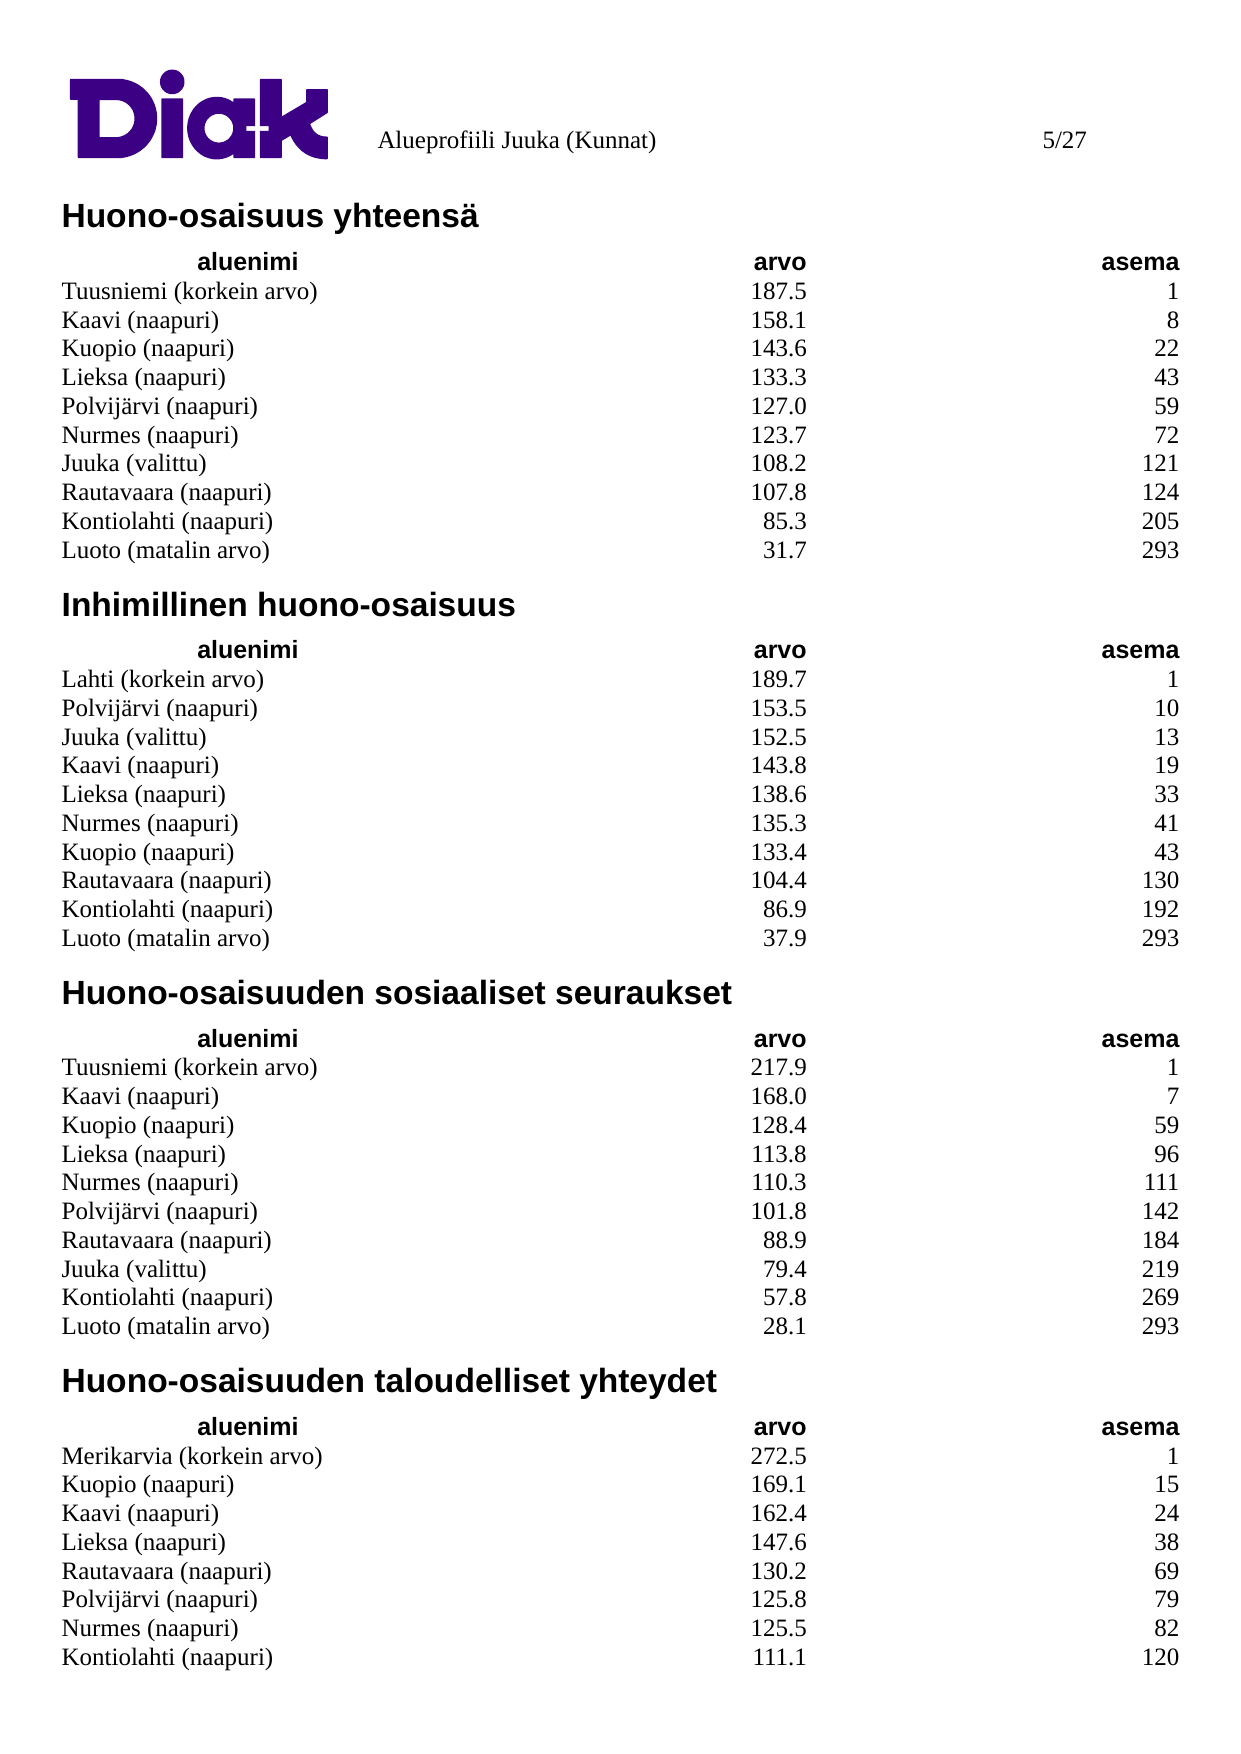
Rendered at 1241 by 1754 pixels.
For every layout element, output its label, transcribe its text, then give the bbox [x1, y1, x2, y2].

table_cell 24 [806, 1498, 1179, 1527]
table_cell 22 [806, 334, 1179, 362]
table_cell 72 [806, 420, 1179, 448]
table_cell 1 [806, 664, 1179, 693]
table_cell 189.7 [434, 664, 806, 693]
table_cell 293 [806, 923, 1179, 952]
table_cell Kaavi (naapuri) [61, 1498, 434, 1527]
table_cell 153.5 [434, 693, 806, 722]
table_cell 184 [806, 1225, 1179, 1254]
table_cell Kuopio (naapuri) [61, 1110, 434, 1139]
table_header asema [806, 1024, 1179, 1052]
table_cell 143.6 [434, 334, 806, 362]
table_cell 135.3 [434, 808, 806, 837]
subtitle Huono-osaisuus yhteensä [61, 196, 1179, 235]
table_cell Rautavaara (naapuri) [61, 1556, 434, 1584]
table_cell 69 [806, 1556, 1179, 1584]
table_cell 272.5 [434, 1441, 806, 1469]
table_cell 121 [806, 449, 1179, 477]
table_header asema [806, 247, 1179, 276]
table_header arvo [434, 636, 806, 664]
table_header aluenimi [61, 636, 434, 664]
table_cell 125.8 [434, 1585, 806, 1613]
table_cell Lieksa (naapuri) [61, 362, 434, 391]
table_cell 187.5 [434, 276, 806, 305]
table_cell 110.3 [434, 1168, 806, 1196]
table_header aluenimi [61, 1412, 434, 1441]
table_cell 86.9 [434, 894, 806, 923]
table_cell 169.1 [434, 1470, 806, 1498]
table_cell 1 [806, 1441, 1179, 1469]
table_cell Luoto (matalin arvo) [61, 535, 434, 563]
table_cell 28.1 [434, 1311, 806, 1340]
table_cell 133.3 [434, 362, 806, 391]
table_cell 130 [806, 866, 1179, 894]
table_cell Lieksa (naapuri) [61, 779, 434, 808]
table_cell 219 [806, 1254, 1179, 1282]
table_cell 192 [806, 894, 1179, 923]
table_cell 79 [806, 1585, 1179, 1613]
table_header arvo [434, 1412, 806, 1441]
table_cell 120 [806, 1642, 1179, 1671]
table_cell Kaavi (naapuri) [61, 1081, 434, 1110]
table_cell 128.4 [434, 1110, 806, 1139]
table_cell 85.3 [434, 506, 806, 535]
table_cell 82 [806, 1613, 1179, 1642]
table_cell 168.0 [434, 1081, 806, 1110]
table_cell Tuusniemi (korkein arvo) [61, 276, 434, 305]
table_cell 123.7 [434, 420, 806, 448]
table_cell 101.8 [434, 1196, 806, 1225]
table_cell 108.2 [434, 449, 806, 477]
table_cell 113.8 [434, 1139, 806, 1167]
table_cell 7 [806, 1081, 1179, 1110]
table_header asema [806, 1412, 1179, 1441]
table_cell Kontiolahti (naapuri) [61, 894, 434, 923]
table_cell 31.7 [434, 535, 806, 563]
table_cell Polvijärvi (naapuri) [61, 391, 434, 420]
subtitle Huono-osaisuuden taloudelliset yhteydet [61, 1361, 1179, 1399]
table_cell Nurmes (naapuri) [61, 1613, 434, 1642]
table_cell 111 [806, 1168, 1179, 1196]
table_cell 59 [806, 1110, 1179, 1139]
table_cell Juuka (valittu) [61, 449, 434, 477]
table_cell Kontiolahti (naapuri) [61, 1642, 434, 1671]
table_cell Nurmes (naapuri) [61, 808, 434, 837]
table_cell 111.1 [434, 1642, 806, 1671]
table_cell 138.6 [434, 779, 806, 808]
table_cell Juuka (valittu) [61, 722, 434, 751]
table_cell Luoto (matalin arvo) [61, 1311, 434, 1340]
table_cell 158.1 [434, 305, 806, 333]
table_cell 293 [806, 535, 1179, 563]
table_cell Kaavi (naapuri) [61, 305, 434, 333]
table_cell Polvijärvi (naapuri) [61, 1196, 434, 1225]
table_cell Polvijärvi (naapuri) [61, 693, 434, 722]
table_cell 124 [806, 477, 1179, 506]
subtitle Huono-osaisuuden sosiaaliset seuraukset [61, 973, 1179, 1011]
table_cell 13 [806, 722, 1179, 751]
table_cell 38 [806, 1527, 1179, 1556]
table_cell 41 [806, 808, 1179, 837]
table_cell 125.5 [434, 1613, 806, 1642]
table_cell 217.9 [434, 1053, 806, 1081]
table_cell 59 [806, 391, 1179, 420]
table_cell Juuka (valittu) [61, 1254, 434, 1282]
table_cell 269 [806, 1283, 1179, 1311]
table_cell 15 [806, 1470, 1179, 1498]
table_cell Rautavaara (naapuri) [61, 1225, 434, 1254]
table_cell 8 [806, 305, 1179, 333]
table_cell 104.4 [434, 866, 806, 894]
subtitle Inhimillinen huono-osaisuus [61, 584, 1179, 623]
table_cell Lieksa (naapuri) [61, 1527, 434, 1556]
table_cell Lahti (korkein arvo) [61, 664, 434, 693]
table_cell Merikarvia (korkein arvo) [61, 1441, 434, 1469]
table_header aluenimi [61, 247, 434, 276]
table_cell 130.2 [434, 1556, 806, 1584]
table_cell Kaavi (naapuri) [61, 751, 434, 779]
table_cell Rautavaara (naapuri) [61, 477, 434, 506]
table_header arvo [434, 1024, 806, 1052]
table_cell 96 [806, 1139, 1179, 1167]
table_cell Kontiolahti (naapuri) [61, 1283, 434, 1311]
table_cell 79.4 [434, 1254, 806, 1282]
table_cell 43 [806, 362, 1179, 391]
table_header arvo [434, 247, 806, 276]
table_cell 107.8 [434, 477, 806, 506]
table_cell Tuusniemi (korkein arvo) [61, 1053, 434, 1081]
table_cell 33 [806, 779, 1179, 808]
table_header asema [806, 636, 1179, 664]
table_cell Rautavaara (naapuri) [61, 866, 434, 894]
table_cell 143.8 [434, 751, 806, 779]
table_cell 10 [806, 693, 1179, 722]
table_cell 293 [806, 1311, 1179, 1340]
table_header aluenimi [61, 1024, 434, 1052]
table_cell Kuopio (naapuri) [61, 837, 434, 866]
table_cell 19 [806, 751, 1179, 779]
table_cell 37.9 [434, 923, 806, 952]
table_cell 88.9 [434, 1225, 806, 1254]
table_cell Lieksa (naapuri) [61, 1139, 434, 1167]
table_cell 162.4 [434, 1498, 806, 1527]
table_cell Luoto (matalin arvo) [61, 923, 434, 952]
table_cell Polvijärvi (naapuri) [61, 1585, 434, 1613]
table_cell 205 [806, 506, 1179, 535]
table_cell 142 [806, 1196, 1179, 1225]
table_cell 152.5 [434, 722, 806, 751]
table_cell Kontiolahti (naapuri) [61, 506, 434, 535]
table_cell 133.4 [434, 837, 806, 866]
table_cell 57.8 [434, 1283, 806, 1311]
table_cell 1 [806, 276, 1179, 305]
table_cell 127.0 [434, 391, 806, 420]
table_cell 43 [806, 837, 1179, 866]
table_cell Kuopio (naapuri) [61, 334, 434, 362]
table_cell Kuopio (naapuri) [61, 1470, 434, 1498]
table_cell Nurmes (naapuri) [61, 420, 434, 448]
table_cell 147.6 [434, 1527, 806, 1556]
table_cell Nurmes (naapuri) [61, 1168, 434, 1196]
table_cell 1 [806, 1053, 1179, 1081]
